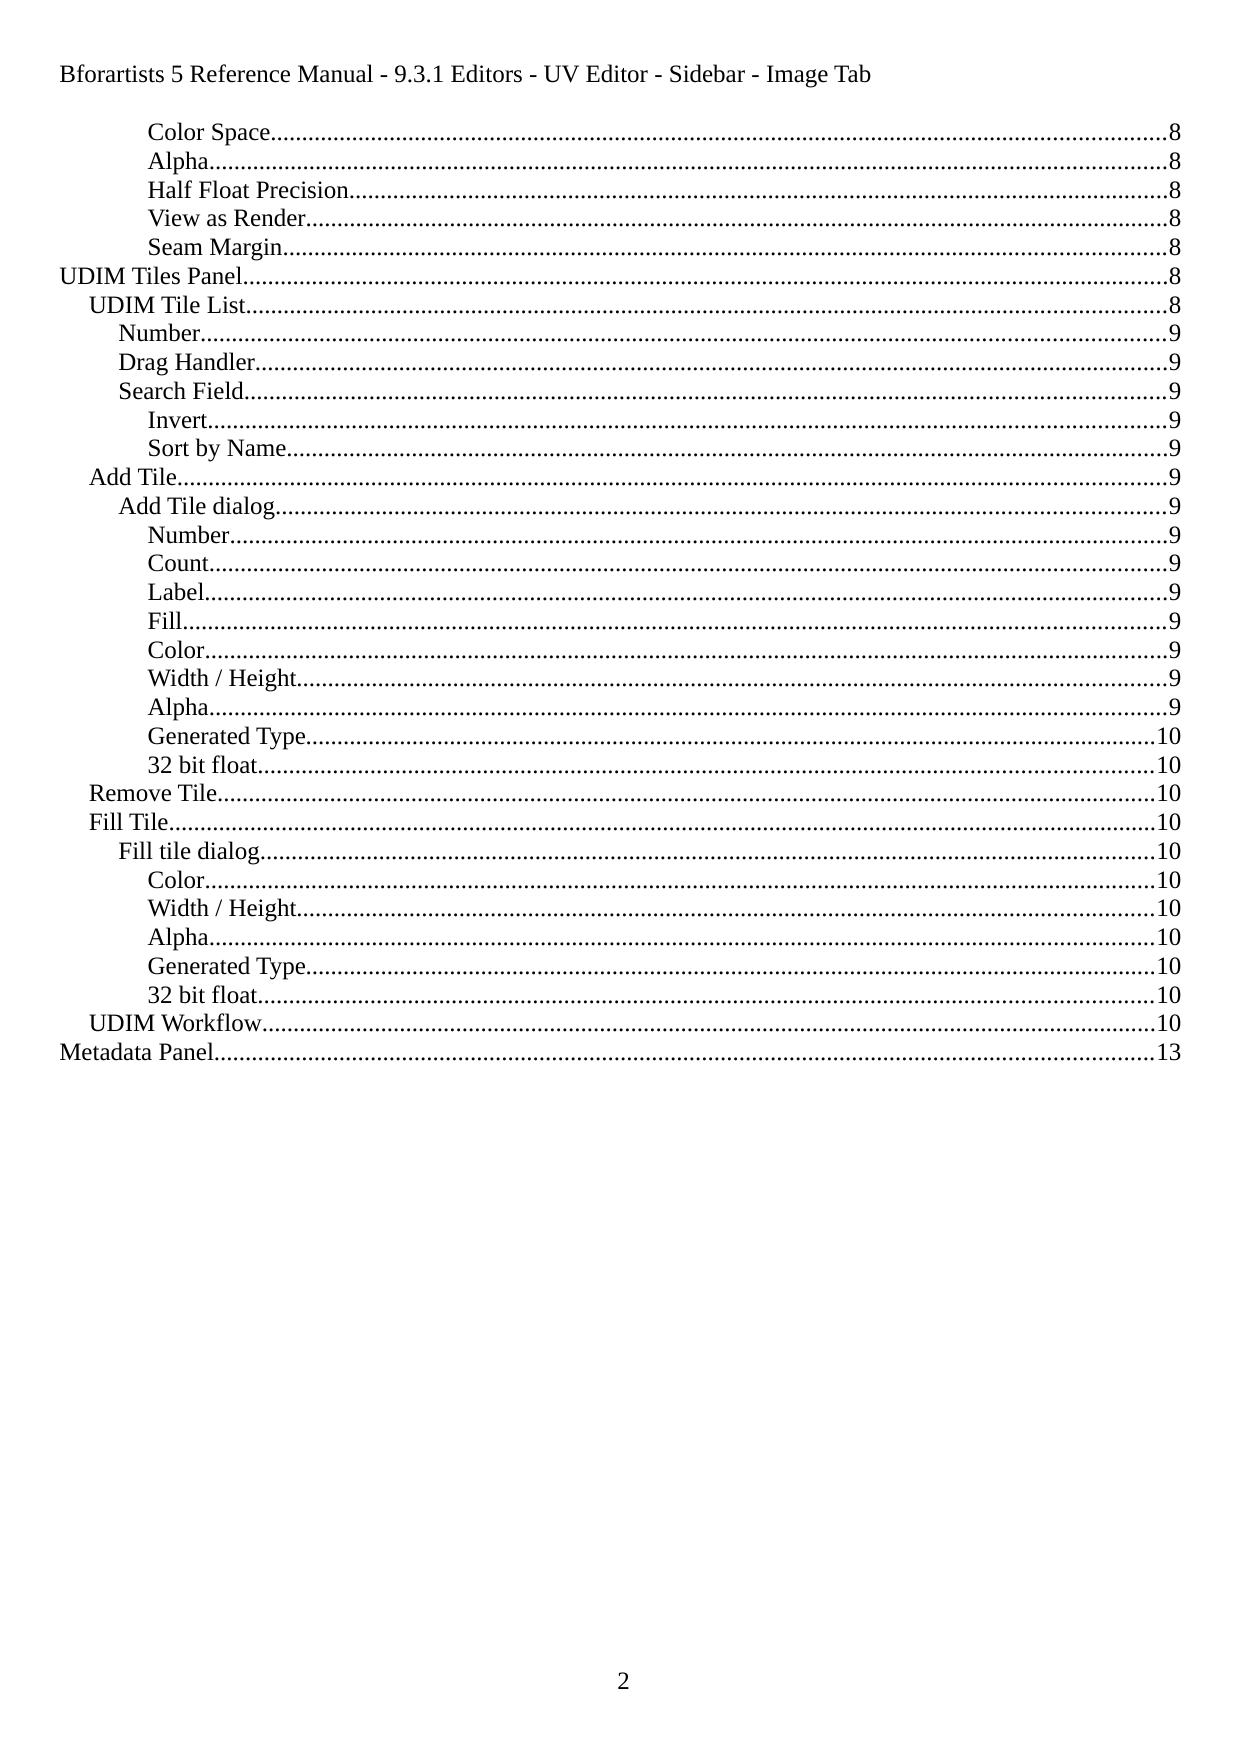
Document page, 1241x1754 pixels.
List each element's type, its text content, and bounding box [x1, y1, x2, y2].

text Drag Handler 9 [118, 347, 1181, 376]
text Width / Height 10 [147, 893, 1181, 922]
text Color 10 [147, 865, 1181, 893]
text Color 9 [147, 635, 1181, 663]
text Color Space 8 [147, 117, 1181, 146]
text Width / Height 9 [147, 663, 1181, 692]
text Alpha 10 [147, 922, 1181, 951]
text UDIM Workflow 10 [88, 1008, 1181, 1037]
text Generated Type 10 [147, 721, 1181, 750]
text Fill Tile 10 [88, 807, 1181, 836]
text Number 9 [147, 520, 1181, 548]
text Alpha 8 [147, 146, 1181, 175]
text Seam Margin 8 [147, 232, 1181, 261]
text Half Float Precision 8 [147, 175, 1181, 203]
text Remove Tile 10 [88, 778, 1181, 807]
text Number 9 [118, 318, 1181, 347]
text Count 9 [147, 548, 1181, 577]
text Sort by Name 9 [147, 433, 1181, 462]
text Metadata Panel 13 [59, 1037, 1181, 1066]
text 32 bit float 10 [147, 980, 1181, 1008]
text Invert 9 [147, 405, 1181, 433]
text 32 bit float 10 [147, 750, 1181, 778]
text Add Tile 9 [88, 462, 1181, 491]
text View as Render 8 [147, 203, 1181, 232]
text Alpha 9 [147, 692, 1181, 721]
text Label 9 [147, 577, 1181, 606]
text Search Field 9 [118, 376, 1181, 405]
text UDIM Tiles Panel 8 [59, 261, 1181, 290]
text Fill 9 [147, 606, 1181, 635]
text Fill tile dialog 10 [118, 836, 1181, 865]
text UDIM Tile List 8 [88, 290, 1181, 318]
text Add Tile dialog 9 [118, 491, 1181, 520]
text Generated Type 10 [147, 951, 1181, 980]
